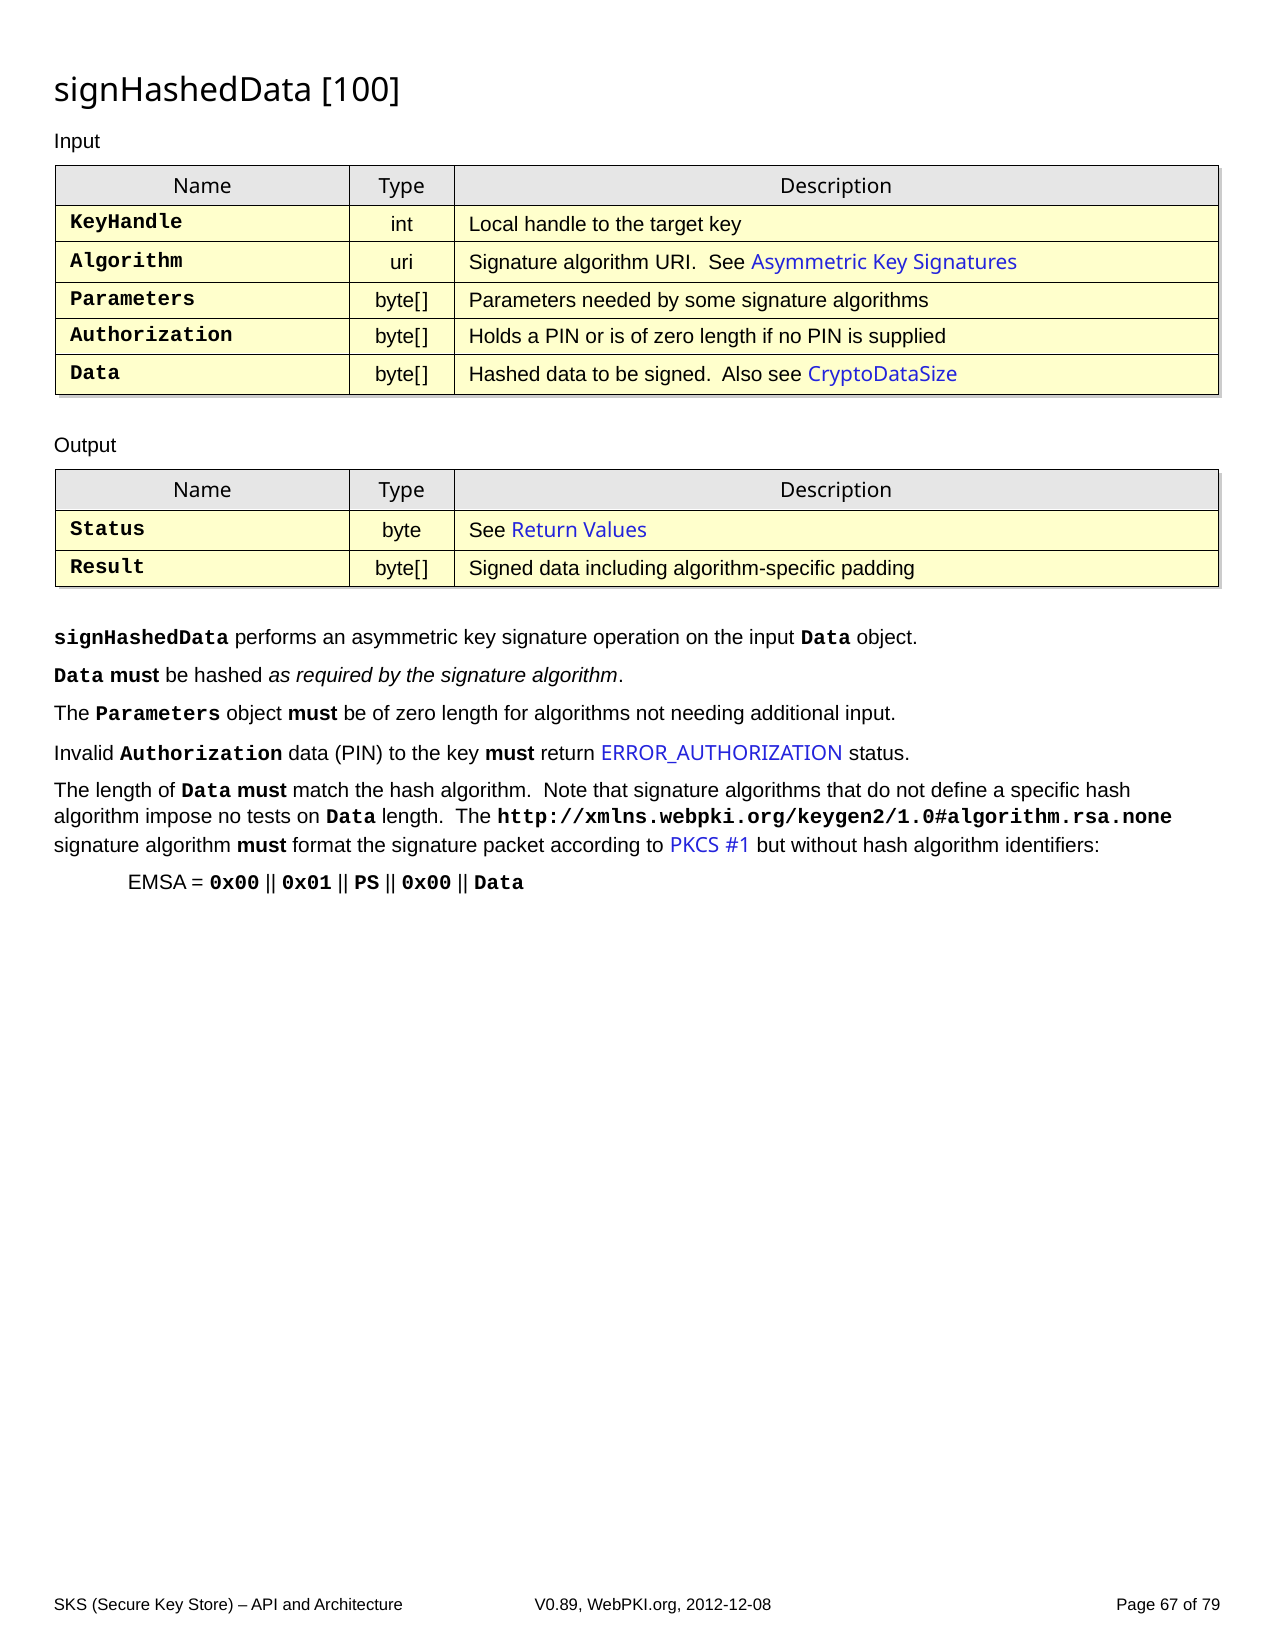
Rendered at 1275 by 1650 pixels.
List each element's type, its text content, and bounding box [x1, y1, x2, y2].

table_cell byte⁮[ ] [350, 283, 454, 318]
table_cell Signature algorithm URI. See Asymmetric Key Signatures ‎ [455, 242, 1218, 282]
table_cell Signed data including algorithm-specific padding [455, 551, 1218, 586]
text Input [54, 129, 1221, 153]
table_cell Parameters [56, 283, 349, 318]
text The Parameters object must be of zero length for algorithms not needing additional input. [54, 700, 1221, 726]
table_cell uri [350, 242, 454, 282]
table_cell Status [56, 511, 349, 550]
table_cell Algorithm [56, 242, 349, 282]
table_cell byte⁮[ ] [350, 551, 454, 586]
table_cell Data [56, 355, 349, 394]
table_cell See Return Values [455, 511, 1218, 550]
table_header Type [350, 470, 454, 509]
subtitle signHashedData [100] [54, 66, 1221, 111]
table_header Description [455, 166, 1218, 205]
table_cell Result [56, 551, 349, 586]
table_cell Local handle to the target key [455, 206, 1218, 241]
text EMSA = 0x00 || 0x01 || PS || 0x00 || Data [54, 870, 1221, 896]
table_header Description [455, 470, 1218, 509]
table_cell byte [350, 511, 454, 550]
text Output [54, 433, 1221, 457]
text The length of Data must match the hash algorithm. Note that signature algorithms that do not define a specific hash algorithm impose no tests on Data length. The http://xmlns.webpki.org/keygen2/1.0#algorithm.rsa.none signature algorithm must format the signature packet according to PKCS #1 but without hash algorithm identifiers: [54, 778, 1221, 858]
table_cell Parameters needed by some signature algorithms [455, 283, 1218, 318]
table_cell Holds a PIN or is of zero length if no PIN is supplied [455, 319, 1218, 353]
text Data must be hashed as required by the signature algorithm. [54, 663, 1221, 689]
table_cell KeyHandle [56, 206, 349, 241]
table_cell byte⁮[ ] [350, 319, 454, 353]
table_cell Authorization [56, 319, 349, 353]
table_header Name [56, 470, 349, 509]
table_cell byte⁮[ ] [350, 355, 454, 394]
table_cell Hashed data to be signed. Also see CryptoDataSize [455, 355, 1218, 394]
table_cell int [350, 206, 454, 241]
table_header Type [350, 166, 454, 205]
table_header Name [56, 166, 349, 205]
text Invalid Authorization data (PIN) to the key must return ERROR_AUTHORIZATION status. [54, 738, 1221, 767]
text signHashedData performs an asymmetric key signature operation on the input Data object. [54, 625, 1221, 651]
